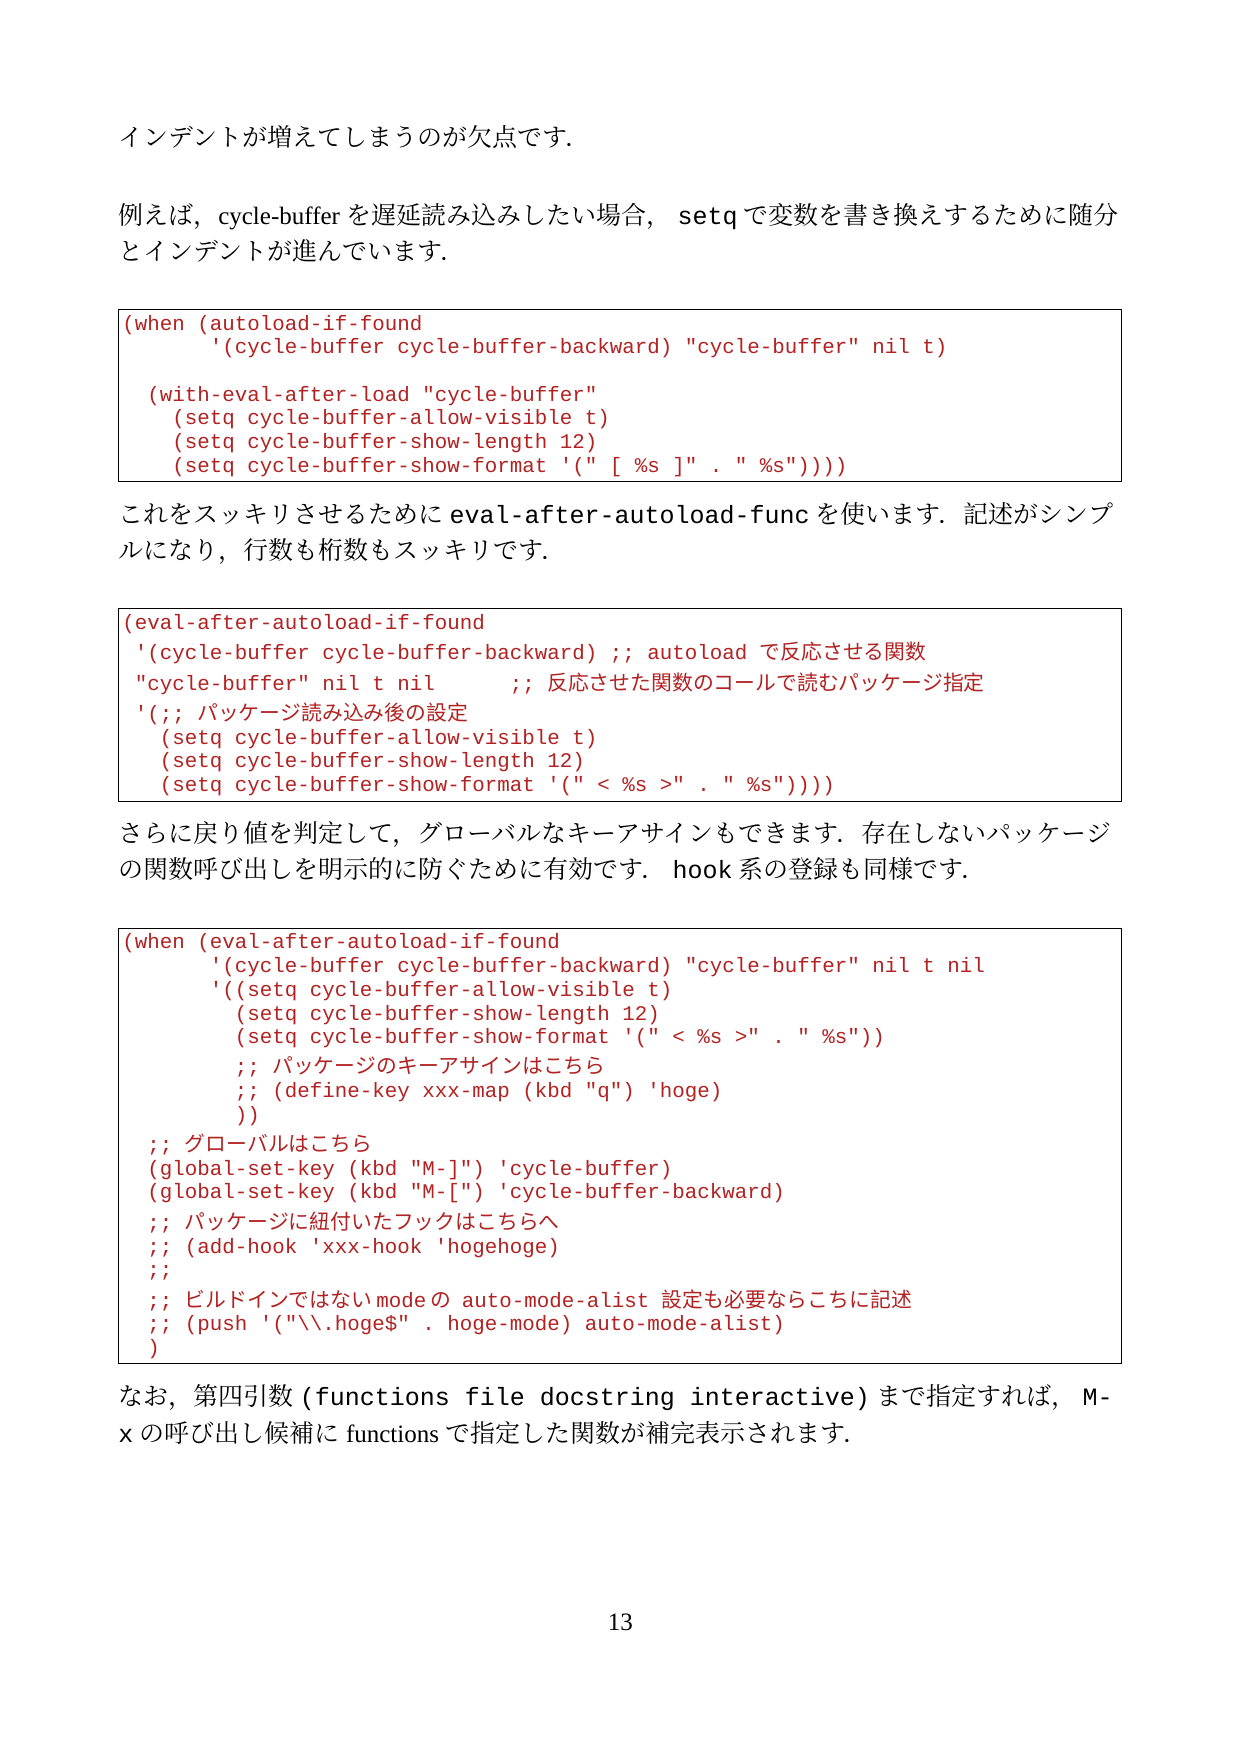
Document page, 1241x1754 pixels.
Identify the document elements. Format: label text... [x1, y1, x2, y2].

text さらに戻り値を判定して，グローバルなキーアサインもできます．存在しないパッケージの関数呼び出しを明示的に防ぐために有効です． hook 系の登録も同様です． [118, 814, 1122, 915]
text ;; [119, 1255, 1121, 1279]
text これをスッキリさせるために eval-after-autoload-func を使います．記述がシンプルになり，行数も桁数もスッキリです． [118, 494, 1122, 596]
text ;; グローバルはこちら [119, 1123, 1121, 1154]
text (setq cycle-buffer-show-length 12) [119, 747, 1121, 770]
text インデントが増えてしまうのが欠点です． [118, 118, 1122, 183]
text (when (autoload-if-found [119, 310, 1121, 332]
text なお，第四引数 (functions file docstring interactive) まで指定すれば， M-x の呼び出し候補に functions で指定した関数が補完表示されます． [118, 1377, 1122, 1478]
text (setq cycle-buffer-show-length 12) [119, 998, 1121, 1022]
text (with-eval-after-load "cycle-buffer" [119, 380, 1121, 403]
text 例えば，cycle-buffer を遅延読み込みしたい場合， setq で変数を書き換えするために随分とインデントが進んでいます． [118, 195, 1122, 296]
text (eval-after-autoload-if-found [119, 609, 1121, 632]
text (setq cycle-buffer-allow-visible t) [119, 403, 1121, 427]
text (when (eval-after-autoload-if-found [119, 929, 1121, 951]
text '(;; パッケージ読み込み後の設定 [119, 692, 1121, 723]
text (setq cycle-buffer-show-format '(" < %s >" . " %s")) [119, 1022, 1121, 1046]
text (setq cycle-buffer-allow-visible t) [119, 723, 1121, 747]
text (setq cycle-buffer-show-format '(" [ %s ]" . " %s")))) [119, 451, 1121, 481]
text (setq cycle-buffer-show-format '(" < %s >" . " %s")))) [119, 770, 1121, 801]
text ;; パッケージに紐付いたフックはこちらへ [119, 1201, 1121, 1232]
text '(cycle-buffer cycle-buffer-backward) ;; autoload で反応させる関数 [119, 632, 1121, 662]
text (global-set-key (kbd "M-[") 'cycle-buffer-backward) [119, 1178, 1121, 1201]
text "cycle-buffer" nil t nil ;; 反応させた関数のコールで読むパッケージ指定 [119, 662, 1121, 692]
text ;; (push '("\\.hoge$" . hoge-mode) auto-mode-alist) [119, 1309, 1121, 1333]
text '((setq cycle-buffer-allow-visible t) [119, 975, 1121, 998]
text ) [119, 1333, 1121, 1363]
text ;; (add-hook 'xxx-hook 'hogehoge) [119, 1232, 1121, 1255]
text (global-set-key (kbd "M-]") 'cycle-buffer) [119, 1154, 1121, 1178]
text )) [119, 1100, 1121, 1123]
text '(cycle-buffer cycle-buffer-backward) "cycle-buffer" nil t) [119, 332, 1121, 356]
text (setq cycle-buffer-show-length 12) [119, 427, 1121, 451]
text ;; パッケージのキーアサインはこちら [119, 1046, 1121, 1076]
text ;; (define-key xxx-map (kbd "q") 'hoge) [119, 1076, 1121, 1100]
text ;; ビルドインではないmodeの auto-mode-alist 設定も必要ならこちに記述 [119, 1279, 1121, 1309]
text '(cycle-buffer cycle-buffer-backward) "cycle-buffer" nil t nil [119, 951, 1121, 975]
